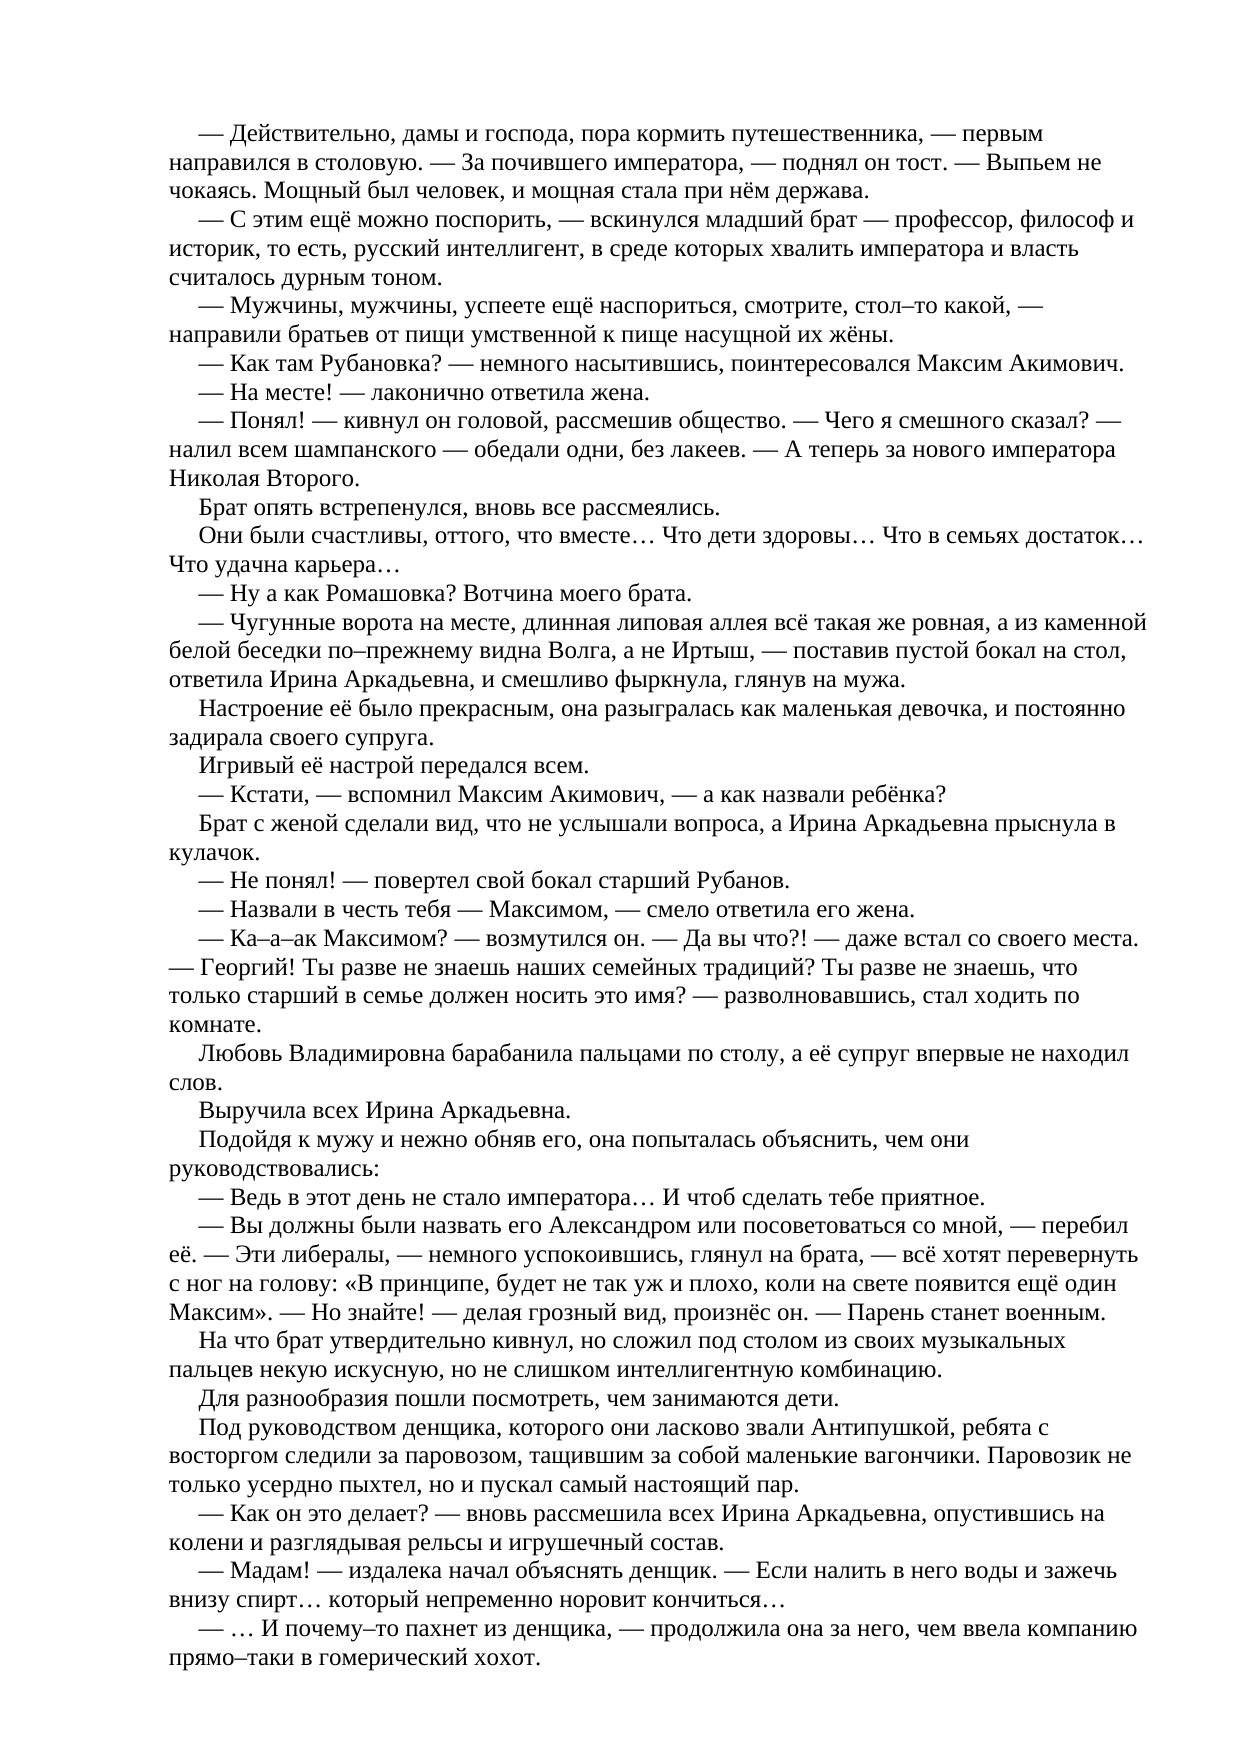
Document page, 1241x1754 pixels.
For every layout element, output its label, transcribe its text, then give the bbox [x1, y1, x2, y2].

text — Кстати, — вспомнил Максим Акимович, — а как назвали ребёнка? [169, 779, 1152, 808]
text Настроение её было прекрасным, она разыгралась как маленькая девочка, и постоянно задирала своего супруга. [169, 693, 1152, 751]
text Под руководством денщика, которого они ласково звали Антипушкой, ребята с восторгом следили за паровозом, тащившим за собой маленькие вагончики. Паровозик не только усердно пыхтел, но и пускал самый настоящий пар. [169, 1412, 1152, 1498]
text — Понял! — кивнул он головой, рассмешив общество. — Чего я смешного сказал? — налил всем шампанского — обедали одни, без лакеев. — А теперь за нового императора Николая Второго. [169, 406, 1152, 492]
text Брат опять встрепенулся, вновь все рассмеялись. [169, 492, 1152, 521]
text — … И почему–то пахнет из денщика, — продолжила она за него, чем ввела компанию прямо–таки в гомерический хохот. [169, 1613, 1152, 1671]
text — Мадам! — издалека начал объяснять денщик. — Если налить в него воды и зажечь внизу спирт… который непременно норовит кончиться… [169, 1556, 1152, 1613]
text Любовь Владимировна барабанила пальцами по столу, а её супруг впервые не находил слов. [169, 1038, 1152, 1096]
text — Вы должны были назвать его Александром или посоветоваться со мной, — перебил её. — Эти либералы, — немного успокоившись, глянул на брата, — всё хотят перевернуть с ног на голову: «В принципе, будет не так уж и плохо, коли на свете появится ещё один Максим». — Но знайте! — делая грозный вид, произнёс он. — Парень станет военным. [169, 1211, 1152, 1326]
text — Ка–а–ак Максимом? — возмутился он. — Да вы что?! — даже встал со своего места. — Георгий! Ты разве не знаешь наших семейных традиций? Ты разве не знаешь, что только старший в семье должен носить это имя? — разволновавшись, стал ходить по комнате. [169, 923, 1152, 1038]
text Они были счастливы, оттого, что вместе… Что дети здоровы… Что в семьях достаток… Что удачна карьера… [169, 521, 1152, 578]
text — Ведь в этот день не стало императора… И чтоб сделать тебе приятное. [169, 1182, 1152, 1211]
text Брат с женой сделали вид, что не услышали вопроса, а Ирина Аркадьевна прыснула в кулачок. [169, 808, 1152, 866]
text — Не понял! — повертел свой бокал старший Рубанов. [169, 866, 1152, 894]
text — Как там Рубановка? — немного насытившись, поинтересовался Максим Акимович. [169, 348, 1152, 377]
text Игривый её настрой передался всем. [169, 751, 1152, 779]
text — Ну а как Ромашовка? Вотчина моего брата. [169, 578, 1152, 607]
text Подойдя к мужу и нежно обняв его, она попыталась объяснить, чем они руководствовались: [169, 1124, 1152, 1182]
text — На месте! — лаконично ответила жена. [169, 377, 1152, 406]
text — Мужчины, мужчины, успеете ещё наспориться, смотрите, стол–то какой, — направили братьев от пищи умственной к пище насущной их жёны. [169, 291, 1152, 348]
text — Назвали в честь тебя — Максимом, — смело ответила его жена. [169, 894, 1152, 923]
text — Как он это делает? — вновь рассмешила всех Ирина Аркадьевна, опустившись на колени и разглядывая рельсы и игрушечный состав. [169, 1498, 1152, 1556]
text Для разнообразия пошли посмотреть, чем занимаются дети. [169, 1383, 1152, 1412]
text Выручила всех Ирина Аркадьевна. [169, 1096, 1152, 1124]
text — Действительно, дамы и господа, пора кормить путешественника, — первым направился в столовую. — За почившего императора, — поднял он тост. — Выпьем не чокаясь. Мощный был человек, и мощная стала при нём держава. [169, 118, 1152, 204]
text — Чугунные ворота на месте, длинная липовая аллея всё такая же ровная, а из каменной белой беседки по–прежнему видна Волга, а не Иртыш, — поставив пустой бокал на стол, ответила Ирина Аркадьевна, и смешливо фыркнула, глянув на мужа. [169, 607, 1152, 693]
text На что брат утвердительно кивнул, но сложил под столом из своих музыкальных пальцев некую искусную, но не слишком интеллигентную комбинацию. [169, 1326, 1152, 1383]
text — С этим ещё можно поспорить, — вскинулся младший брат — профессор, философ и историк, то есть, русский интеллигент, в среде которых хвалить императора и власть считалось дурным тоном. [169, 204, 1152, 291]
